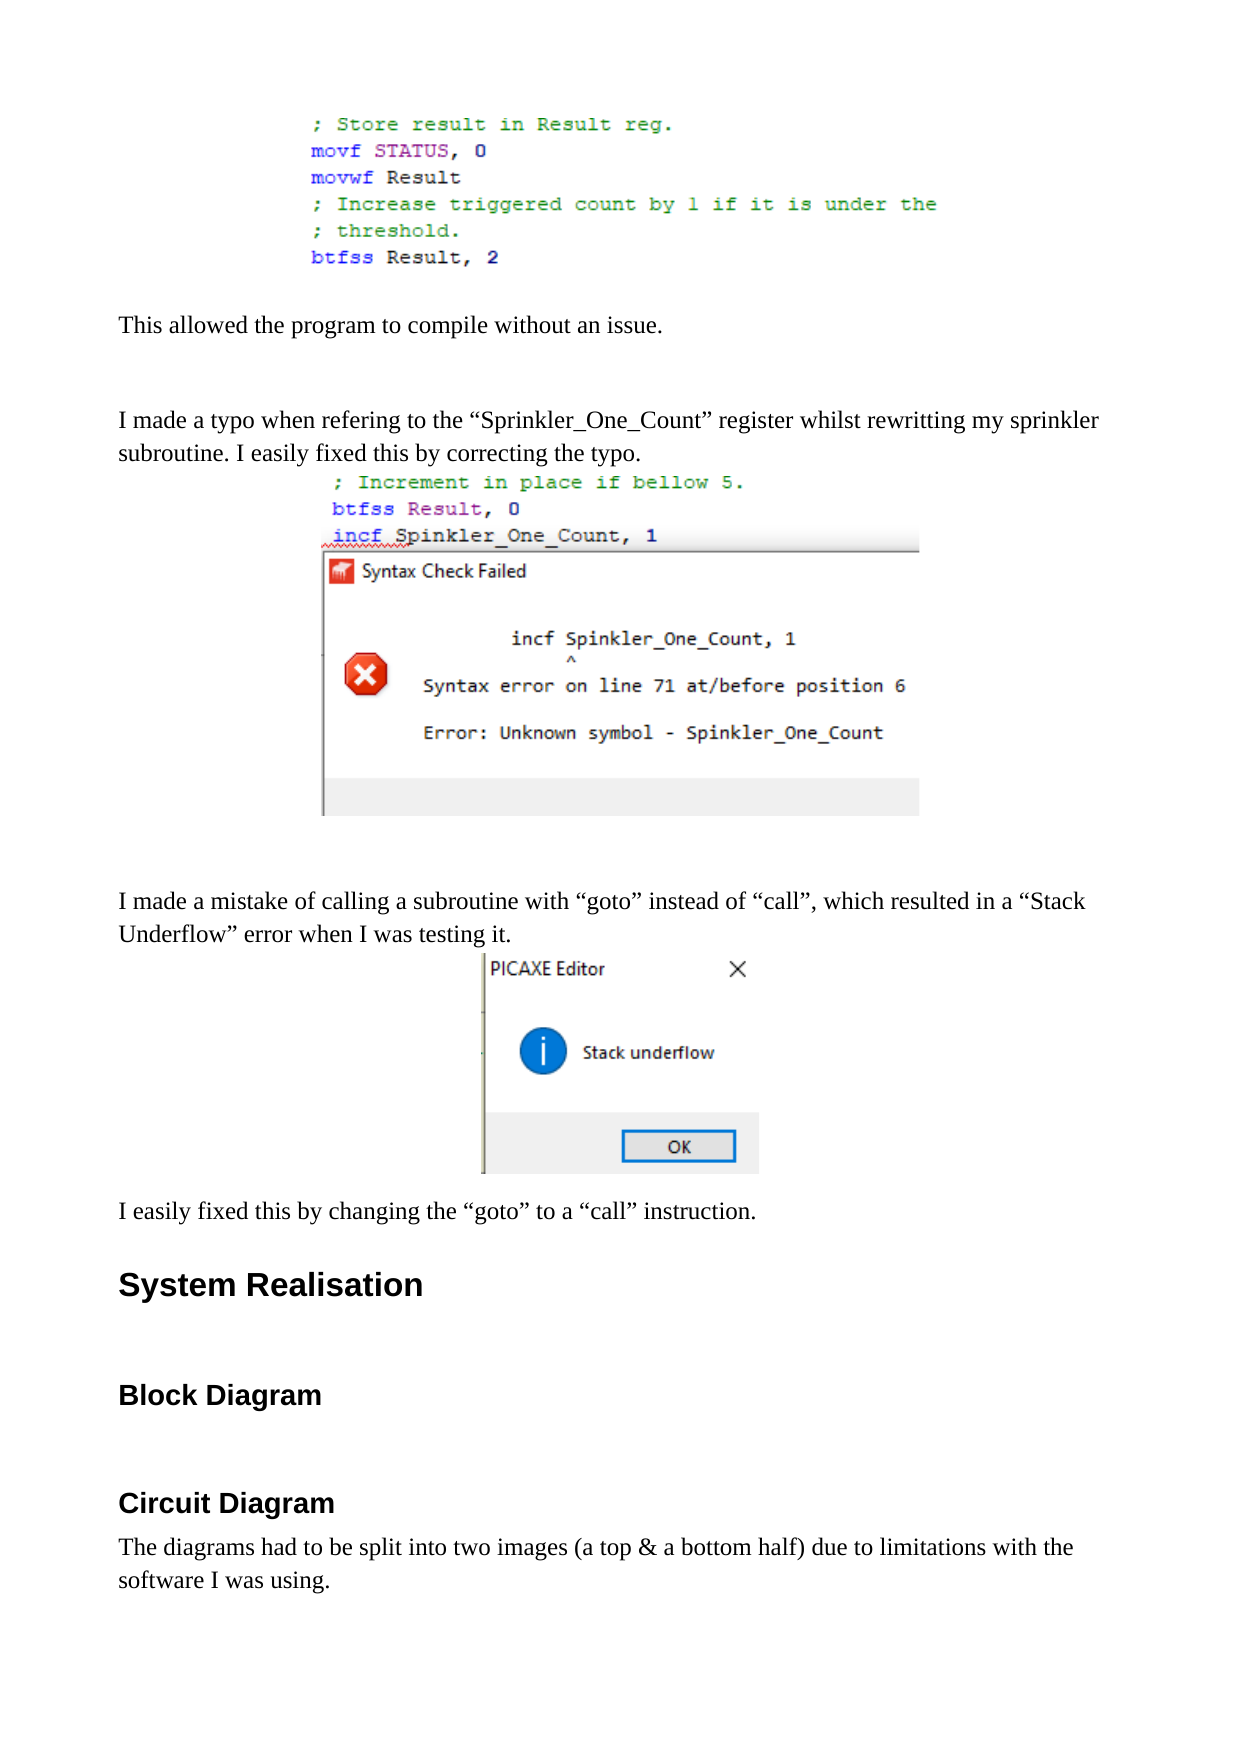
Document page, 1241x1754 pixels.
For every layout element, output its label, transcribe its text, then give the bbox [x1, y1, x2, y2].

picture [296, 118, 944, 273]
subtitle Circuit Diagram [118, 1486, 1122, 1520]
subtitle Block Diagram [118, 1378, 1122, 1412]
text I made a typo when refering to the “Sprinkler_One_Count” register whilst rewritting my sprinkler subroutine. I easily fixed this by correcting the typo. [118, 405, 1122, 467]
picture [481, 953, 760, 1174]
text The diagrams had to be split into two images (a top & a bottom half) due to limitations with the software I was using. [118, 1532, 1122, 1594]
picture [321, 476, 920, 816]
text I easily fixed this by changing the “goto” to a “call” instruction. [118, 1174, 1122, 1225]
text This allowed the program to compile without an issue. [118, 273, 1122, 339]
text I made a mistake of calling a subroutine with “goto” instead of “call”, which resulted in a “Stack Underflow” error when I was testing it. [118, 886, 1122, 948]
subtitle System Realisation [118, 1265, 1122, 1303]
